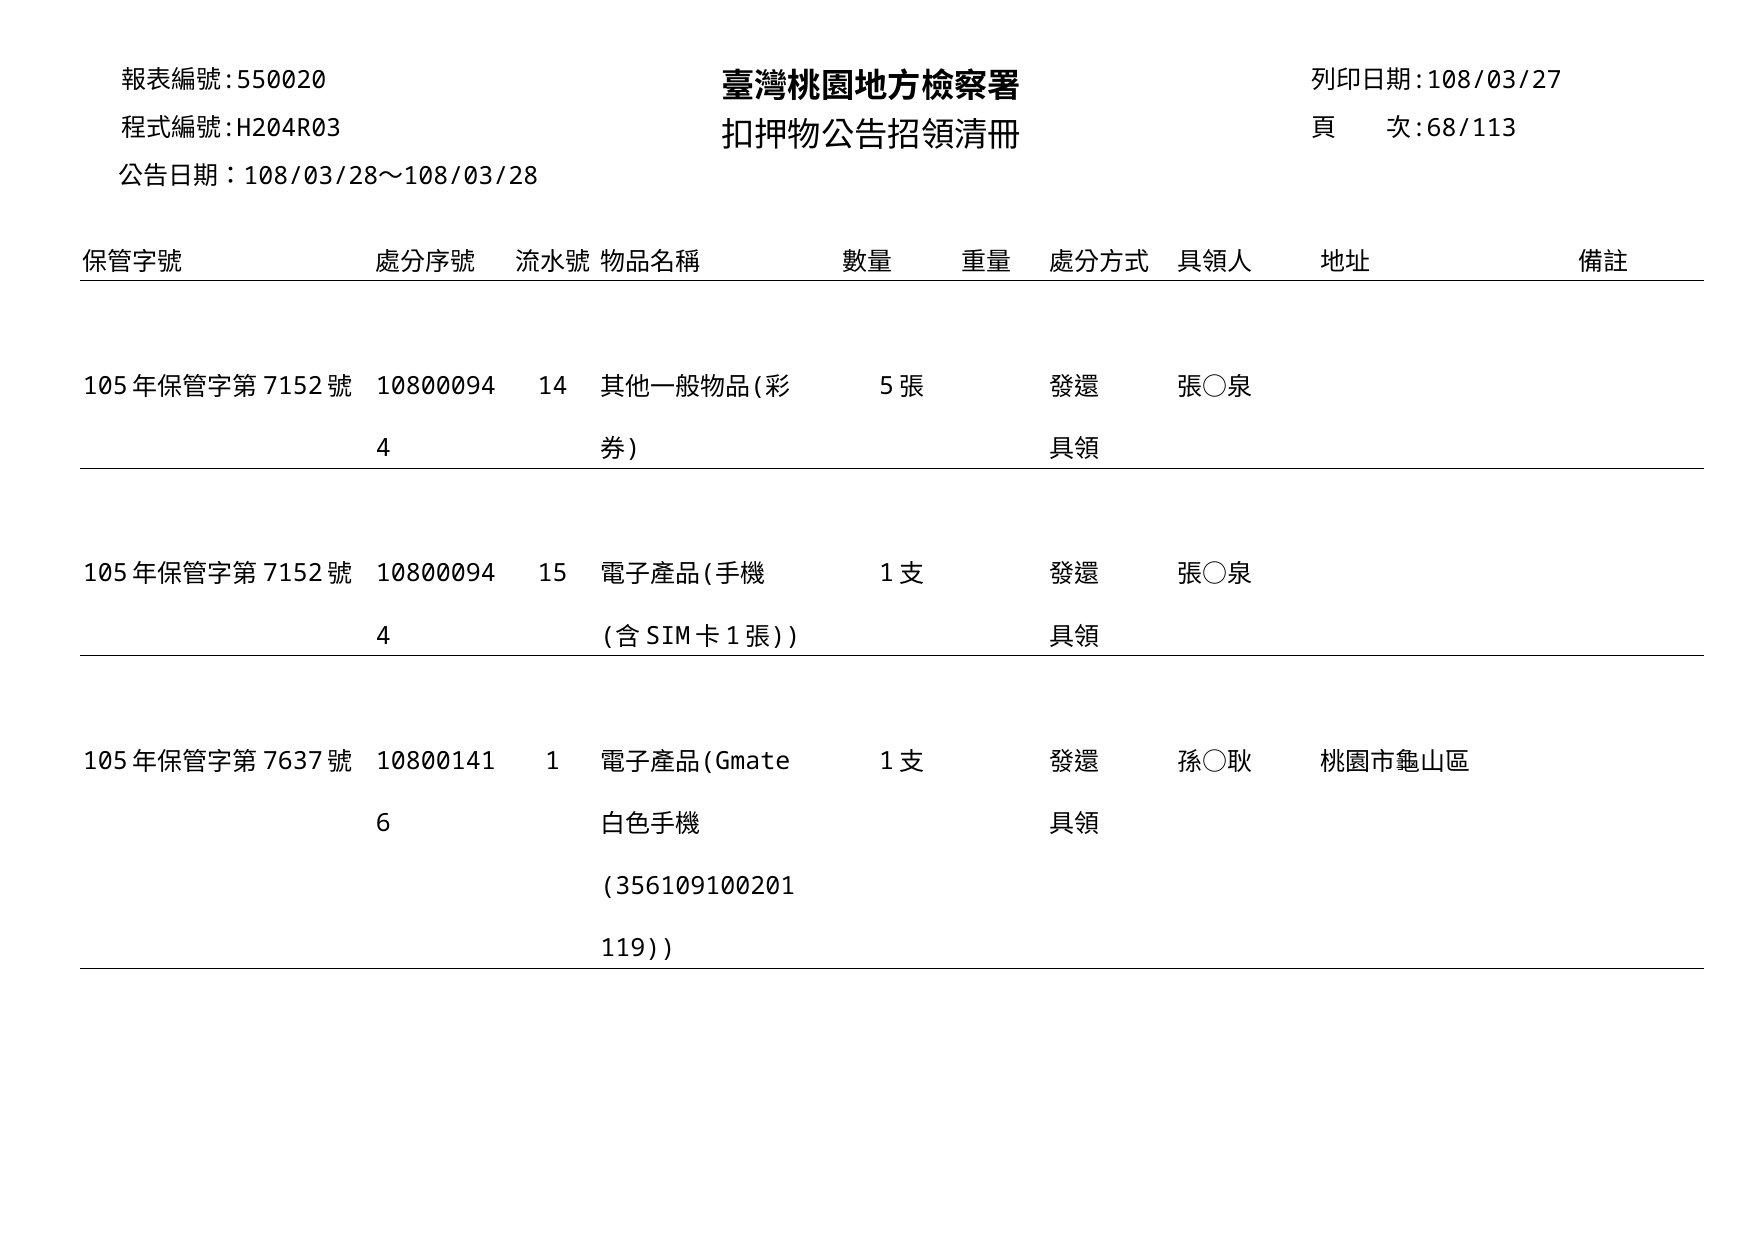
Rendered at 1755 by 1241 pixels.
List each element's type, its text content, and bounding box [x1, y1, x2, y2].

table_cell 發還 具領 [1046, 469, 1175, 655]
table_cell 105年保管字第7637號 [80, 656, 373, 968]
table_cell 發還 具領 [1046, 656, 1175, 968]
table_cell 105年保管字第7152號 [80, 281, 373, 468]
table_cell [927, 469, 1046, 655]
table_cell 108000944 [373, 469, 507, 655]
table_header 流水號 [507, 218, 597, 280]
table_header 處分序號 [373, 218, 507, 280]
table_cell [1575, 281, 1704, 468]
table_cell 15 [507, 469, 597, 655]
table_header 處分方式 [1046, 218, 1175, 280]
table_header 地址 [1317, 218, 1575, 280]
table_cell 孫○耿 [1175, 656, 1317, 968]
table_cell 張○泉 [1175, 469, 1317, 655]
table_header 備註 [1575, 218, 1704, 280]
table_cell 發還 具領 [1046, 281, 1175, 468]
table_cell [927, 656, 1046, 968]
table_cell 張○泉 [1175, 281, 1317, 468]
table_cell [1575, 469, 1704, 655]
table_cell 1 [507, 656, 597, 968]
table_header 保管字號 [80, 218, 373, 280]
table_cell 電子產品(Gmate白色手機(356109100201119)) [597, 656, 807, 968]
table_cell 108000944 [373, 281, 507, 468]
table_cell 1支 [808, 469, 927, 655]
table_header 數量 [808, 218, 927, 280]
table_cell 5張 [808, 281, 927, 468]
table_cell 其他一般物品(彩券) [597, 281, 807, 468]
table_header 物品名稱 [597, 218, 807, 280]
table_cell 14 [507, 281, 597, 468]
table_cell 桃園市龜山區 [1317, 656, 1575, 968]
table_cell [1317, 281, 1575, 468]
table_cell [1317, 469, 1575, 655]
table_cell 電子產品(手機(含SIM卡1張)) [597, 469, 807, 655]
table_cell 1支 [808, 656, 927, 968]
table_cell [927, 281, 1046, 468]
table_cell 105年保管字第7152號 [80, 469, 373, 655]
table_cell [1575, 656, 1704, 968]
table_header 具領人 [1175, 218, 1317, 280]
table_cell 108001416 [373, 656, 507, 968]
table_header 重量 [927, 218, 1046, 280]
